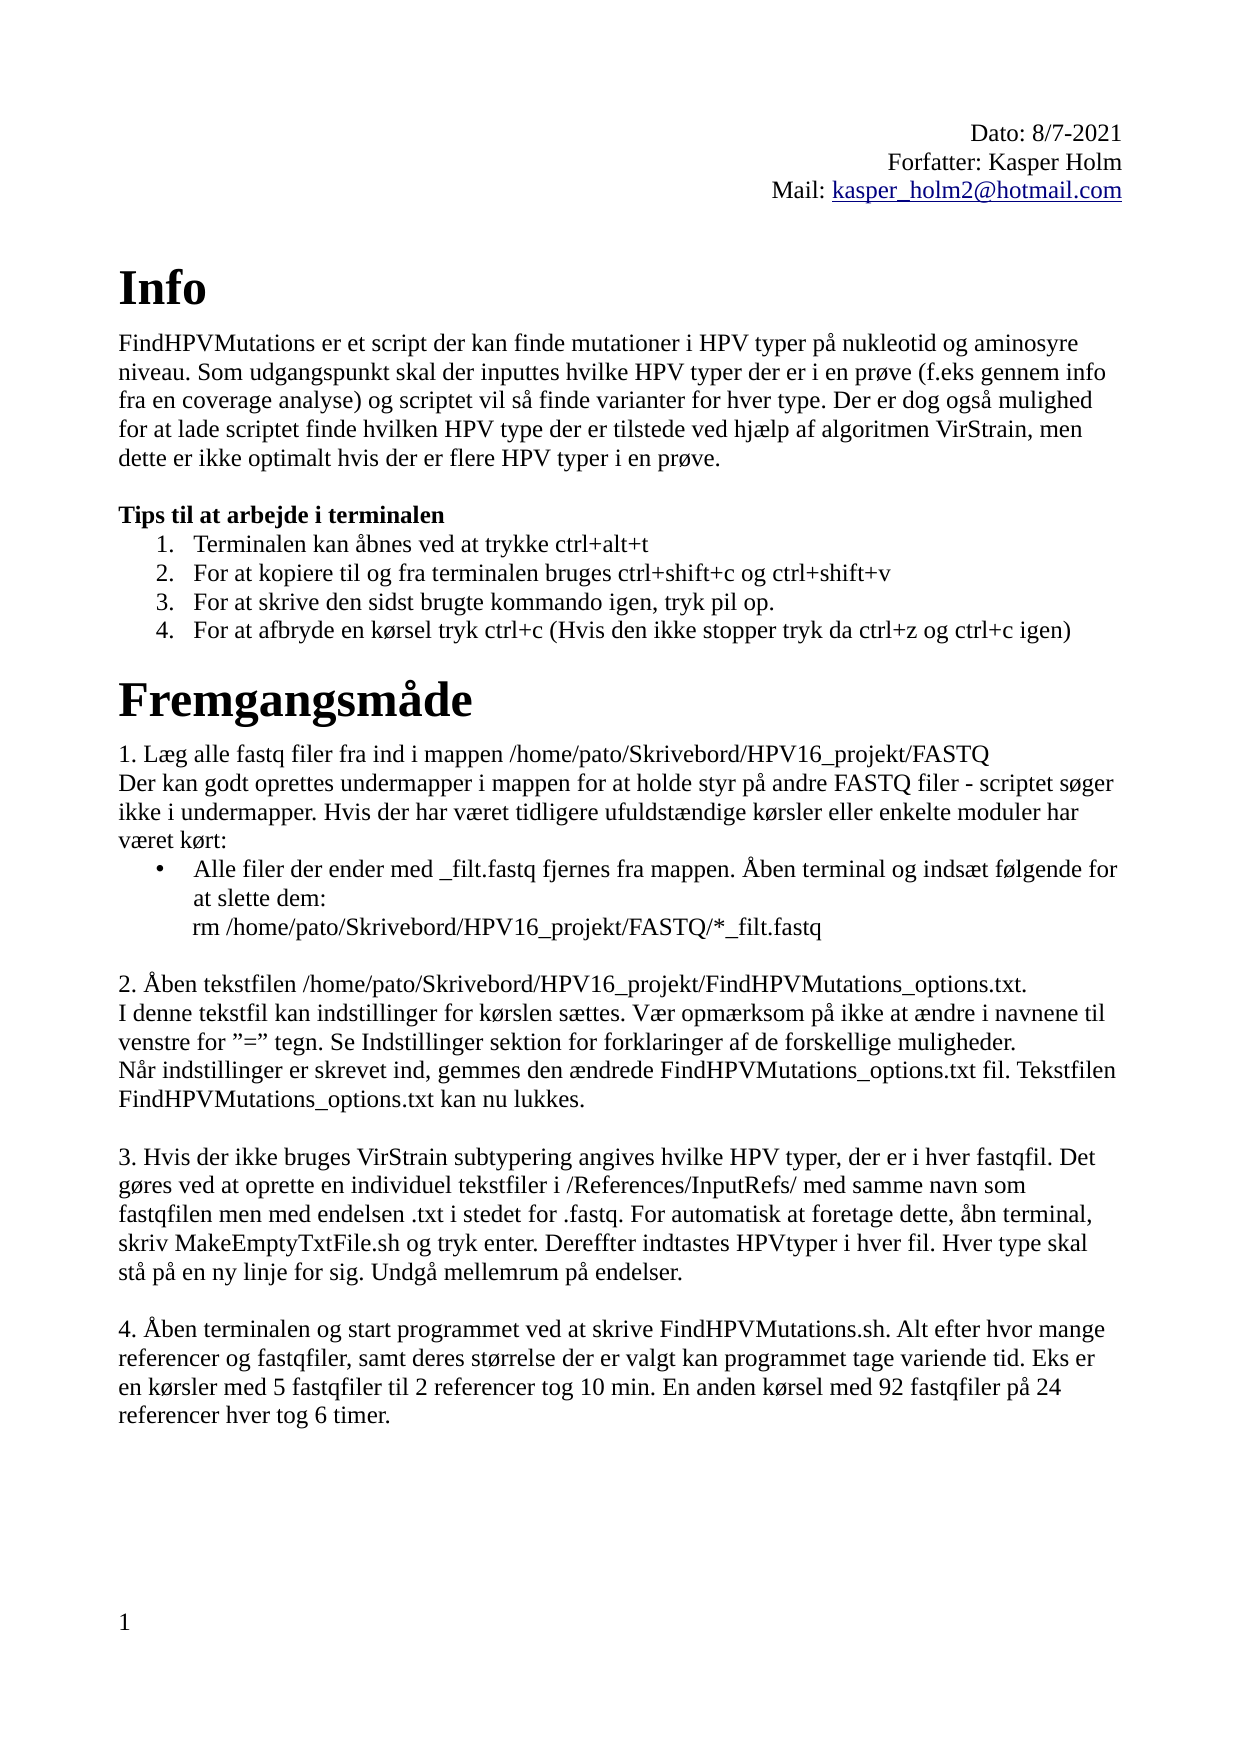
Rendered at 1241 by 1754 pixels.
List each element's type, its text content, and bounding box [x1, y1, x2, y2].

text 3. Hvis der ikke bruges VirStrain subtypering angives hvilke HPV typer, der er i hver fastqfil. Det gøres ved at oprette en individuel tekstfiler i /References/InputRefs/ med samme navn som fastqfilen men med endelsen .txt i stedet for .fastq. For automatisk at foretage dette, åbn terminal, skriv MakeEmptyTxtFile.sh og tryk enter. Dereffter indtastes HPVtyper i hver fil. Hver type skal stå på en ny linje for sig. Undgå mellemrum på endelser. [118, 1142, 1122, 1314]
list Terminalen kan åbnes ved at trykke ctrl+alt+t [156, 529, 1122, 558]
list Alle filer der ender med _filt.fastq fjernes fra mappen. Åben terminal og indsæt følgende for at slette dem: [156, 854, 1122, 912]
list For at afbryde en kørsel tryk ctrl+c (Hvis den ikke stopper tryk da ctrl+z og ctrl+c igen) [156, 616, 1122, 644]
text 1. Læg alle fastq filer fra ind i mappen /home/pato/Skrivebord/HPV16_projekt/FASTQ [118, 739, 1122, 768]
text 4. Åben terminalen og start programmet ved at skrive FindHPVMutations.sh. Alt efter hvor mange referencer og fastqfiler, samt deres størrelse der er valgt kan programmet tage variende tid. Eks er en kørsler med 5 fastqfiler til 2 referencer tog 10 min. En anden kørsel med 92 fastqfiler på 24 referencer hver tog 6 timer. [118, 1314, 1122, 1429]
text Forfatter: Kasper Holm [118, 147, 1122, 176]
text Når indstillinger er skrevet ind, gemmes den ændrede FindHPVMutations_options.txt fil. Tekstfilen FindHPVMutations_options.txt kan nu lukkes. [118, 1056, 1122, 1142]
subtitle Fremgangsmåde [118, 669, 1122, 727]
text I denne tekstfil kan indstillinger for kørslen sættes. Vær opmærksom på ikke at ændre i navnene til venstre for ”=” tegn. Se Indstillinger sektion for forklaringer af de forskellige muligheder. [118, 998, 1122, 1056]
text Dato: 8/7-2021 [118, 118, 1122, 147]
text Tips til at arbejde i terminalen [118, 501, 1122, 529]
text Der kan godt oprettes undermapper i mappen for at holde styr på andre FASTQ filer - scriptet søger ikke i undermapper. Hvis der har været tidligere ufuldstændige kørsler eller enkelte moduler har været kørt: [118, 768, 1122, 854]
text rm /home/pato/Skrivebord/HPV16_projekt/FASTQ/*_filt.fastq [118, 912, 1122, 969]
text Mail: kasper_holm2@hotmail.com [118, 176, 1122, 204]
text FindHPVMutations er et script der kan finde mutationer i HPV typer på nukleotid og aminosyre niveau. Som udgangspunkt skal der inputtes hvilke HPV typer der er i en prøve (f.eks gennem info fra en coverage analyse) og scriptet vil så finde varianter for hver type. Der er dog også mulighed for at lade scriptet finde hvilken HPV type der er tilstede ved hjælp af algoritmen VirStrain, men dette er ikke optimalt hvis der er flere HPV typer i en prøve. [118, 328, 1122, 472]
list For at kopiere til og fra terminalen bruges ctrl+shift+c og ctrl+shift+v [156, 558, 1122, 587]
subtitle Info [118, 258, 1122, 316]
text 2. Åben tekstfilen /home/pato/Skrivebord/HPV16_projekt/FindHPVMutations_options.txt. [118, 969, 1122, 998]
list For at skrive den sidst brugte kommando igen, tryk pil op. [156, 587, 1122, 616]
